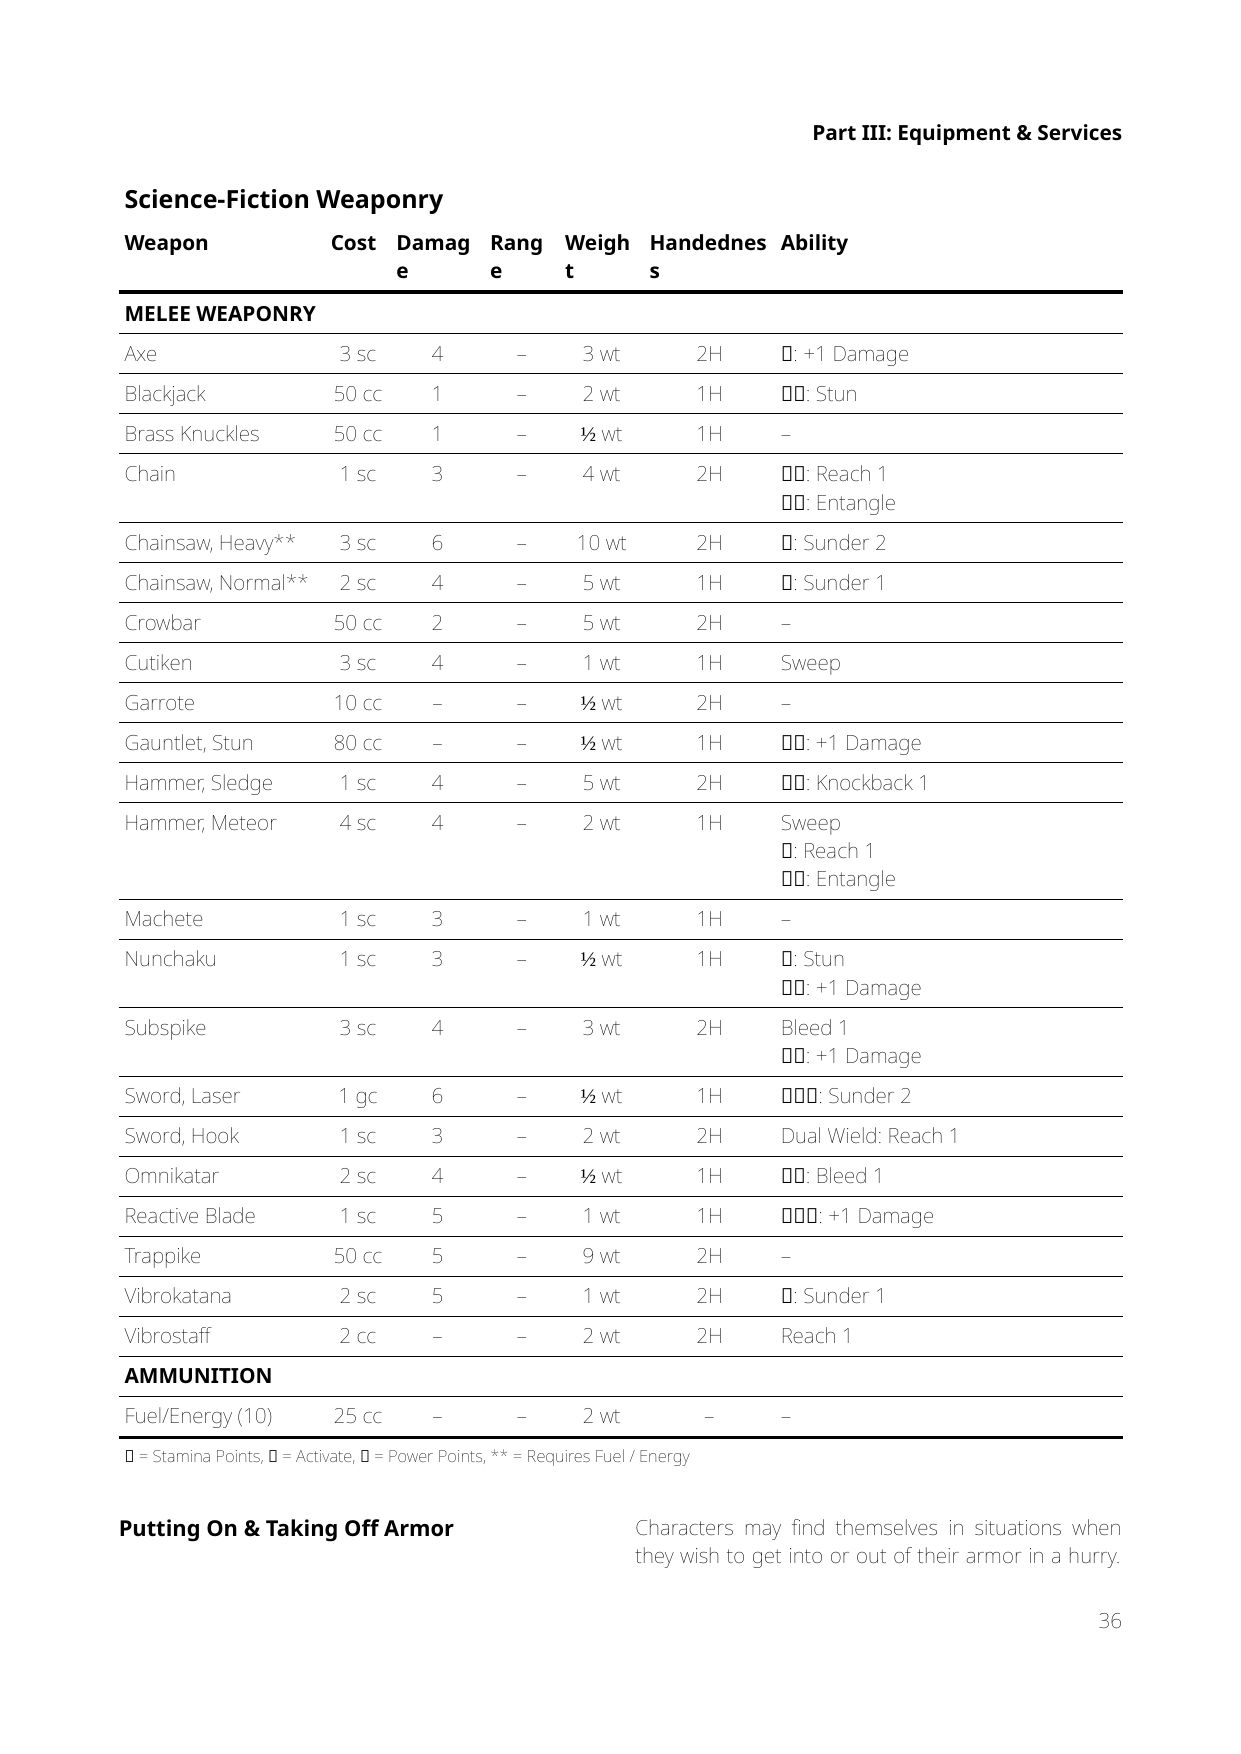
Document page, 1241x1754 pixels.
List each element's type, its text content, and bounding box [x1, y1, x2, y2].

table_cell – [484, 603, 559, 642]
table_cell  = Stamina Points,  = Activate,  = Power Points, ** = Requires Fuel / Energy [119, 1439, 1123, 1473]
table_cell 5 [390, 1277, 484, 1316]
table_cell 2H [644, 1117, 775, 1156]
table_cell 5 [390, 1237, 484, 1276]
table_cell 4 [390, 763, 484, 802]
table_cell – [775, 1397, 1123, 1436]
table_cell 1H [644, 643, 775, 682]
table_cell : Stun [775, 374, 1123, 413]
table_cell : +1 Damage [775, 1197, 1123, 1236]
table_cell : Sunder 1 [775, 563, 1123, 602]
table_cell Vibrostaff [119, 1317, 325, 1356]
table_cell 2H [644, 1317, 775, 1356]
table_cell 2H [644, 1008, 775, 1076]
table_cell 1 gc [325, 1077, 390, 1116]
table_cell Weight [559, 222, 643, 290]
table_cell 5 [390, 1197, 484, 1236]
table_cell 1 wt [559, 643, 643, 682]
table_cell Blackjack [119, 374, 325, 413]
table_cell MELEE WEAPONRY [119, 294, 1123, 333]
text Characters may find themselves in situations when they wish to get into or out of their armor in a hurry. [635, 1513, 1122, 1570]
table_cell – [484, 1397, 559, 1436]
table_cell 1H [644, 940, 775, 1007]
table_cell – [484, 643, 559, 682]
table_cell 1 sc [325, 900, 390, 939]
table_cell Crowbar [119, 603, 325, 642]
table_cell 3 wt [559, 1008, 643, 1076]
table_cell – [484, 763, 559, 802]
table_cell 4 [390, 334, 484, 373]
table_cell 9 wt [559, 1237, 643, 1276]
table_cell 10 wt [559, 523, 643, 562]
table_cell 5 wt [559, 763, 643, 802]
table_cell – [484, 940, 559, 1007]
table_cell – [484, 523, 559, 562]
table_cell 2H [644, 603, 775, 642]
table_cell 2H [644, 1237, 775, 1276]
table_cell – [484, 1117, 559, 1156]
table_cell – [775, 414, 1123, 453]
table_cell Chainsaw, Heavy** [119, 523, 325, 562]
table_cell 10 cc [325, 683, 390, 722]
table_cell – [484, 1237, 559, 1276]
table_cell : Stun : +1 Damage [775, 940, 1123, 1007]
table_cell 3 [390, 940, 484, 1007]
table_cell – [775, 683, 1123, 722]
table_cell Gauntlet, Stun [119, 723, 325, 762]
table_cell 2H [644, 1277, 775, 1316]
table_cell – [390, 723, 484, 762]
table_cell – [484, 414, 559, 453]
table_cell 1H [644, 900, 775, 939]
table_cell Damage [390, 222, 484, 290]
table_cell 5 wt [559, 563, 643, 602]
table_cell 2 cc [325, 1317, 390, 1356]
table_cell ½ wt [559, 414, 643, 453]
table_cell 4 [390, 643, 484, 682]
table_cell Garrote [119, 683, 325, 722]
table_cell ½ wt [559, 723, 643, 762]
table_cell – [390, 1397, 484, 1436]
table_cell 1 wt [559, 1197, 643, 1236]
table_cell 2H [644, 454, 775, 522]
table_cell 3 [390, 900, 484, 939]
table_cell 6 [390, 1077, 484, 1116]
table_cell – [484, 1317, 559, 1356]
table_cell Ability [775, 222, 1123, 290]
table_cell 1 [390, 374, 484, 413]
table_cell Nunchaku [119, 940, 325, 1007]
table_cell Sword, Laser [119, 1077, 325, 1116]
table_cell 1H [644, 1157, 775, 1196]
table_cell Hammer, Sledge [119, 763, 325, 802]
table_cell Trappike [119, 1237, 325, 1276]
table_cell 1H [644, 803, 775, 899]
table_cell – [390, 1317, 484, 1356]
table_cell – [484, 900, 559, 939]
table_cell 2H [644, 334, 775, 373]
table_cell Handedness [644, 222, 775, 290]
table_cell 1 sc [325, 763, 390, 802]
table_cell ½ wt [559, 683, 643, 722]
table_cell Sweep [775, 643, 1123, 682]
table_cell 3 sc [325, 523, 390, 562]
table_cell 4 wt [559, 454, 643, 522]
table_cell Sword, Hook [119, 1117, 325, 1156]
table_cell 3 [390, 454, 484, 522]
table_cell 25 cc [325, 1397, 390, 1436]
table_cell : Bleed 1 [775, 1157, 1123, 1196]
table_cell 50 cc [325, 374, 390, 413]
table_cell 3 wt [559, 334, 643, 373]
table_cell – [484, 803, 559, 899]
table_cell – [484, 1077, 559, 1116]
table_cell AMMUNITION [119, 1357, 1123, 1396]
table_cell 1 sc [325, 454, 390, 522]
table_cell Subspike [119, 1008, 325, 1076]
table_cell Bleed 1 : +1 Damage [775, 1008, 1123, 1076]
table_cell – [484, 1277, 559, 1316]
table_cell – [644, 1397, 775, 1436]
table_cell 2 wt [559, 374, 643, 413]
table_cell Axe [119, 334, 325, 373]
table_cell 50 cc [325, 1237, 390, 1276]
table_cell 1H [644, 723, 775, 762]
table_cell : Sunder 2 [775, 523, 1123, 562]
table_cell Brass Knuckles [119, 414, 325, 453]
table_cell – [484, 374, 559, 413]
table_cell 4 [390, 1008, 484, 1076]
table_cell Dual Wield: Reach 1 [775, 1117, 1123, 1156]
table_cell 2 wt [559, 803, 643, 899]
table_cell 1 sc [325, 1197, 390, 1236]
table_cell 3 sc [325, 334, 390, 373]
table_cell Sweep : Reach 1 : Entangle [775, 803, 1123, 899]
table_cell 50 cc [325, 414, 390, 453]
table_cell Cutiken [119, 643, 325, 682]
text Putting On & Taking Off Armor [118, 1513, 605, 1543]
table_cell Fuel/Energy (10) [119, 1397, 325, 1436]
table_cell 4 [390, 803, 484, 899]
table_cell 1 [390, 414, 484, 453]
table_cell 1H [644, 414, 775, 453]
table_cell 2 sc [325, 563, 390, 602]
table_cell ½ wt [559, 1157, 643, 1196]
table_cell Chain [119, 454, 325, 522]
table_cell Omnikatar [119, 1157, 325, 1196]
table_cell ½ wt [559, 940, 643, 1007]
table_cell 1 wt [559, 1277, 643, 1316]
table_cell 2 wt [559, 1397, 643, 1436]
table_cell – [484, 1197, 559, 1236]
table_cell 2 [390, 603, 484, 642]
table_cell Range [484, 222, 559, 290]
table_cell 2H [644, 523, 775, 562]
table_cell – [775, 603, 1123, 642]
table_cell : +1 Damage [775, 723, 1123, 762]
table_cell : Knockback 1 [775, 763, 1123, 802]
table_header Science-Fiction Weaponry [119, 176, 1123, 222]
table_cell 80 cc [325, 723, 390, 762]
table_cell 2 wt [559, 1117, 643, 1156]
table_cell 4 [390, 1157, 484, 1196]
table_cell 1 wt [559, 900, 643, 939]
table_cell : Sunder 2 [775, 1077, 1123, 1116]
table_cell : Sunder 1 [775, 1277, 1123, 1316]
table_cell Weapon [119, 222, 325, 290]
table_cell – [775, 900, 1123, 939]
table_cell 4 [390, 563, 484, 602]
table_cell 3 sc [325, 643, 390, 682]
table_cell 1H [644, 374, 775, 413]
table_cell ½ wt [559, 1077, 643, 1116]
table_cell Reactive Blade [119, 1197, 325, 1236]
table_cell : +1 Damage [775, 334, 1123, 373]
table_cell 3 [390, 1117, 484, 1156]
table_cell 1H [644, 563, 775, 602]
table_cell 1H [644, 1197, 775, 1236]
table_cell 1 sc [325, 1117, 390, 1156]
table_cell 2 sc [325, 1157, 390, 1196]
table_cell – [390, 683, 484, 722]
table_cell Vibrokatana [119, 1277, 325, 1316]
table_cell Hammer, Meteor [119, 803, 325, 899]
table_cell 2 sc [325, 1277, 390, 1316]
table_cell 1H [644, 1077, 775, 1116]
table_cell 1 sc [325, 940, 390, 1007]
table_cell 2H [644, 763, 775, 802]
table_cell – [775, 1237, 1123, 1276]
table_cell 6 [390, 523, 484, 562]
table_cell 5 wt [559, 603, 643, 642]
table_cell 50 cc [325, 603, 390, 642]
table_cell 4 sc [325, 803, 390, 899]
table_cell Cost [325, 222, 390, 290]
table_cell 2H [644, 683, 775, 722]
table_cell – [484, 1008, 559, 1076]
table_cell Chainsaw, Normal** [119, 563, 325, 602]
table_cell – [484, 454, 559, 522]
table_cell : Reach 1 : Entangle [775, 454, 1123, 522]
table_cell 3 sc [325, 1008, 390, 1076]
table_cell – [484, 1157, 559, 1196]
table_cell – [484, 683, 559, 722]
table_cell Machete [119, 900, 325, 939]
table_cell – [484, 334, 559, 373]
table_cell – [484, 563, 559, 602]
table_cell – [484, 723, 559, 762]
table_cell 2 wt [559, 1317, 643, 1356]
table_cell Reach 1 [775, 1317, 1123, 1356]
